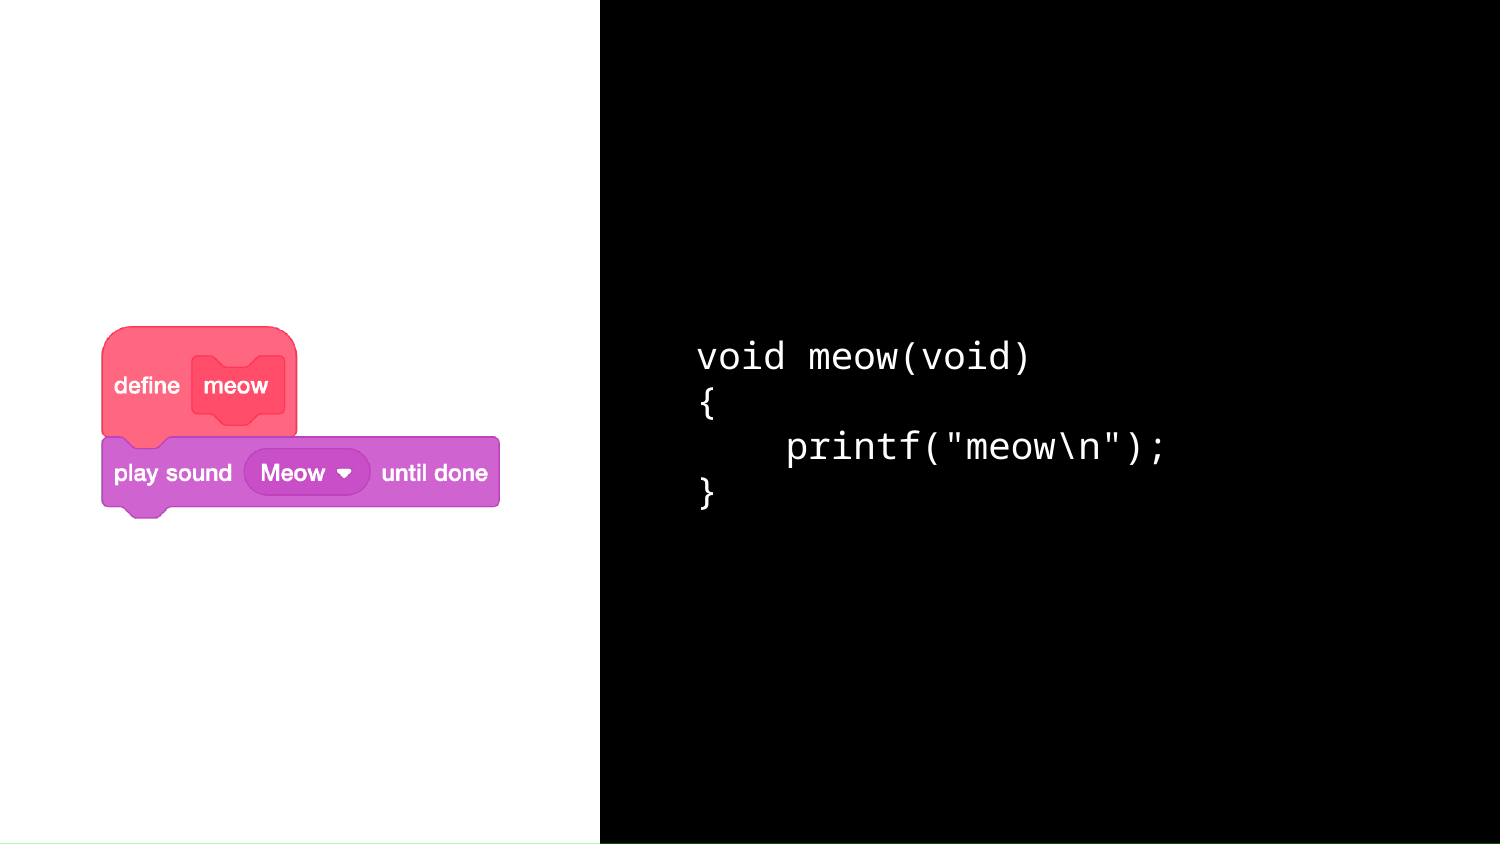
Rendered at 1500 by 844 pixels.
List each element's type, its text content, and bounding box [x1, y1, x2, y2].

text_box void meow(void) { printf("meow\n"); } [680, 277, 1420, 567]
picture [99, 325, 501, 519]
text_box [0, 0, 1500, 844]
